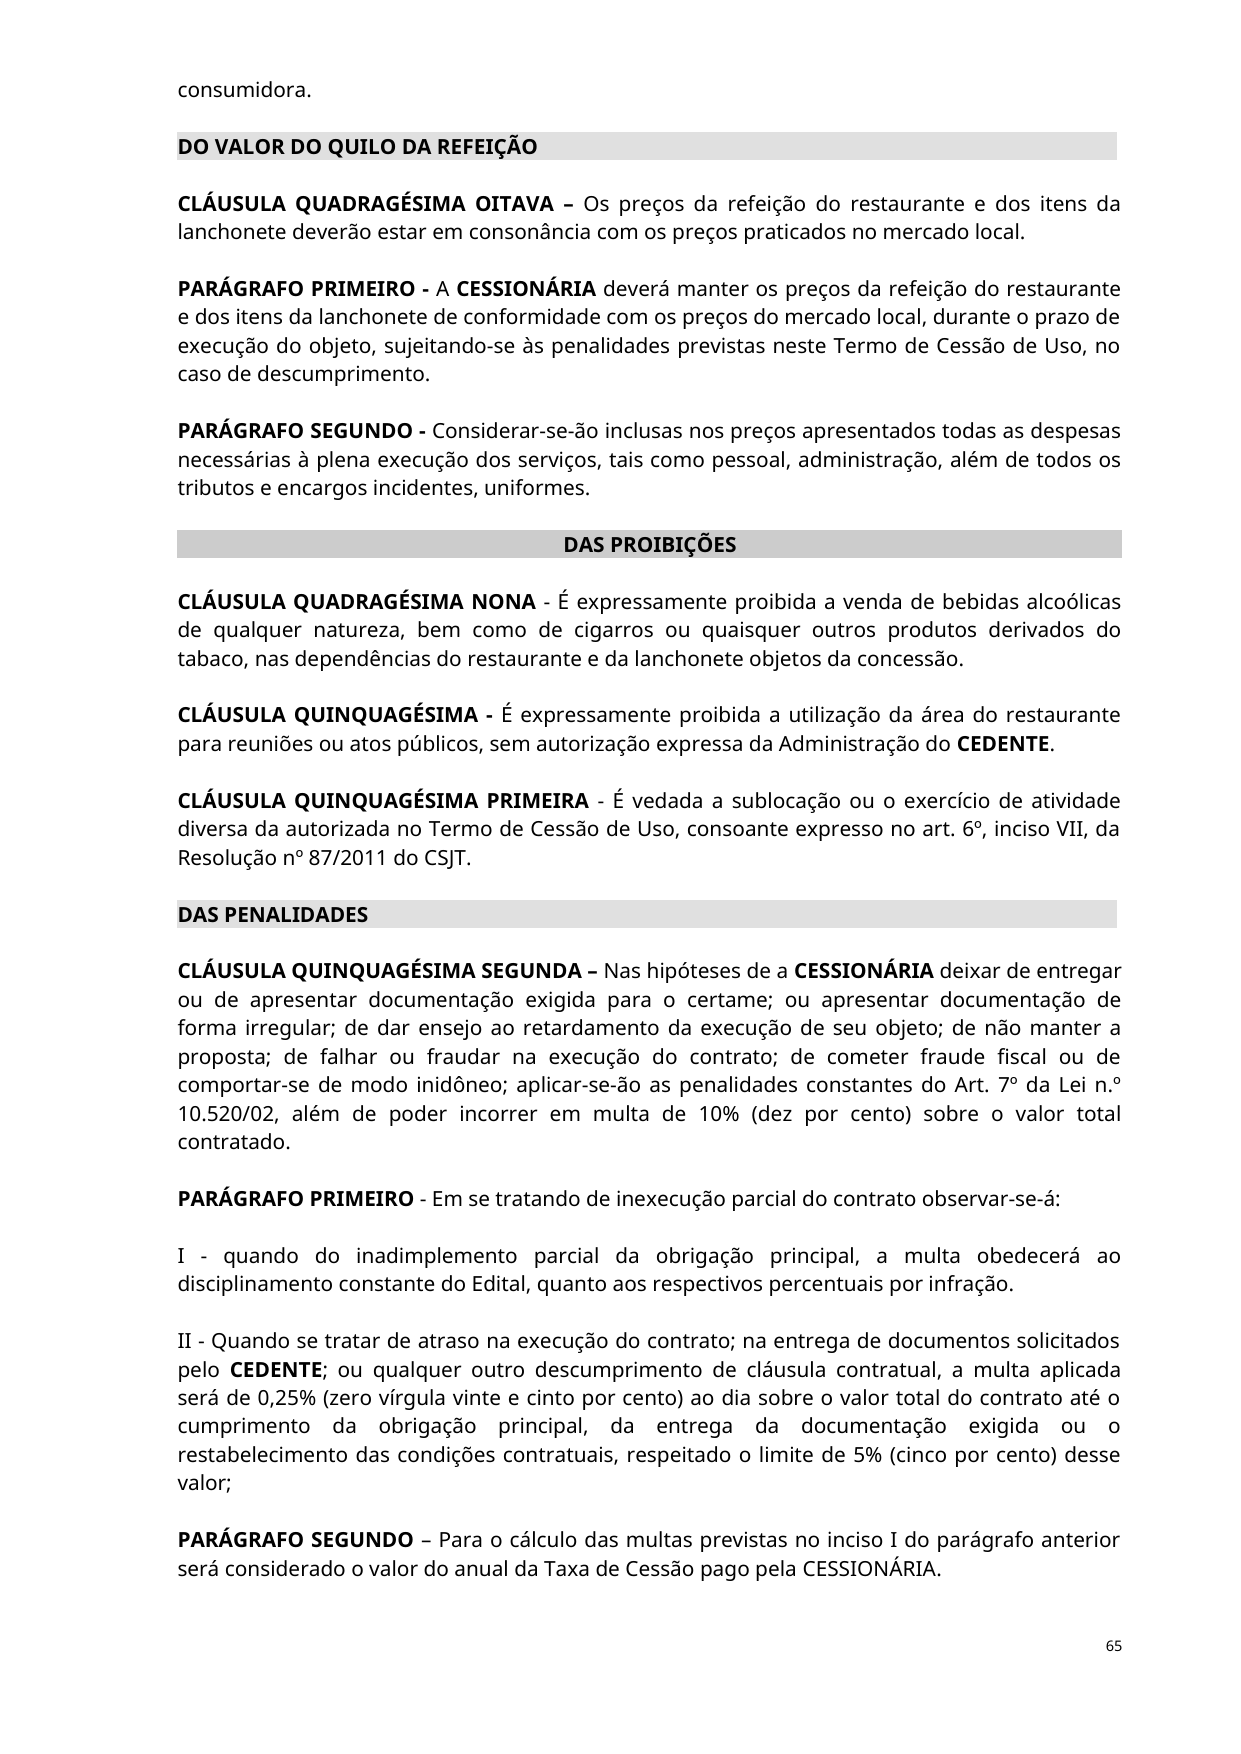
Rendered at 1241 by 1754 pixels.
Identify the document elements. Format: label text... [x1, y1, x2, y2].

text CLÁUSULA QUINQUAGÉSIMA SEGUNDA – Nas hipóteses de a CESSIONÁRIA deixar de entregar ou de apresentar documentação exigida para o certame; ou apresentar documentação de forma irregular; de dar ensejo ao retardamento da execução de seu objeto; de não manter a proposta; de falhar ou fraudar na execução do contrato; de cometer fraude fiscal ou de comportar-se de modo inidôneo; aplicar-se-ão as penalidades constantes do Art. 7º da Lei n.º 10.520/02, além de poder incorrer em multa de 10% (dez por cento) sobre o valor total contratado. [177, 957, 1122, 1156]
text CLÁUSULA QUINQUAGÉSIMA - É expressamente proibida a utilização da área do restaurante para reuniões ou atos públicos, sem autorização expressa da Administração do CEDENTE. [177, 701, 1122, 757]
text PARÁGRAFO SEGUNDO – Para o cálculo das multas previstas no inciso I do parágrafo anterior será considerado o valor do anual da Taxa de Cessão pago pela CESSIONÁRIA. [177, 1525, 1122, 1582]
subtitle DO VALOR DO QUILO DA REFEIÇÃO [177, 132, 1117, 160]
text PARÁGRAFO PRIMEIRO - A CESSIONÁRIA deverá manter os preços da refeição do restaurante e dos itens da lanchonete de conformidade com os preços do mercado local, durante o prazo de execução do objeto, sujeitando-se às penalidades previstas neste Termo de Cessão de Uso, no caso de descumprimento. [177, 274, 1122, 388]
text consumidora. [177, 75, 1122, 103]
text PARÁGRAFO SEGUNDO - Considerar-se-ão inclusas nos preços apresentados todas as despesas necessárias à plena execução dos serviços, tais como pessoal, administração, além de todos os tributos e encargos incidentes, uniformes. [177, 416, 1122, 502]
text CLÁUSULA QUADRAGÉSIMA OITAVA – Os preços da refeição do restaurante e dos itens da lanchonete deverão estar em consonância com os preços praticados no mercado local. [177, 189, 1122, 246]
text DAS PROIBIÇÕES [177, 530, 1122, 558]
text CLÁUSULA QUINQUAGÉSIMA PRIMEIRA - É vedada a sublocação ou o exercício de atividade diversa da autorizada no Termo de Cessão de Uso, consoante expresso no art. 6º, inciso VII, da Resolução nº 87/2011 do CSJT. [177, 786, 1122, 871]
subtitle DAS PENALIDADES [177, 900, 1117, 928]
text PARÁGRAFO PRIMEIRO - Em se tratando de inexecução parcial do contrato observar-se-á: [177, 1184, 1122, 1212]
text I - quando do inadimplemento parcial da obrigação principal, a multa obedecerá ao disciplinamento constante do Edital, quanto aos respectivos percentuais por infração. [177, 1241, 1122, 1298]
text CLÁUSULA QUADRAGÉSIMA NONA - É expressamente proibida a venda de bebidas alcoólicas de qualquer natureza, bem como de cigarros ou quaisquer outros produtos derivados do tabaco, nas dependências do restaurante e da lanchonete objetos da concessão. [177, 587, 1122, 672]
text II - Quando se tratar de atraso na execução do contrato; na entrega de documentos solicitados pelo CEDENTE; ou qualquer outro descumprimento de cláusula contratual, a multa aplicada será de 0,25% (zero vírgula vinte e cinto por cento) ao dia sobre o valor total do contrato até o cumprimento da obrigação principal, da entrega da documentação exigida ou o restabelecimento das condições contratuais, respeitado o limite de 5% (cinco por cento) desse valor; [177, 1326, 1122, 1497]
